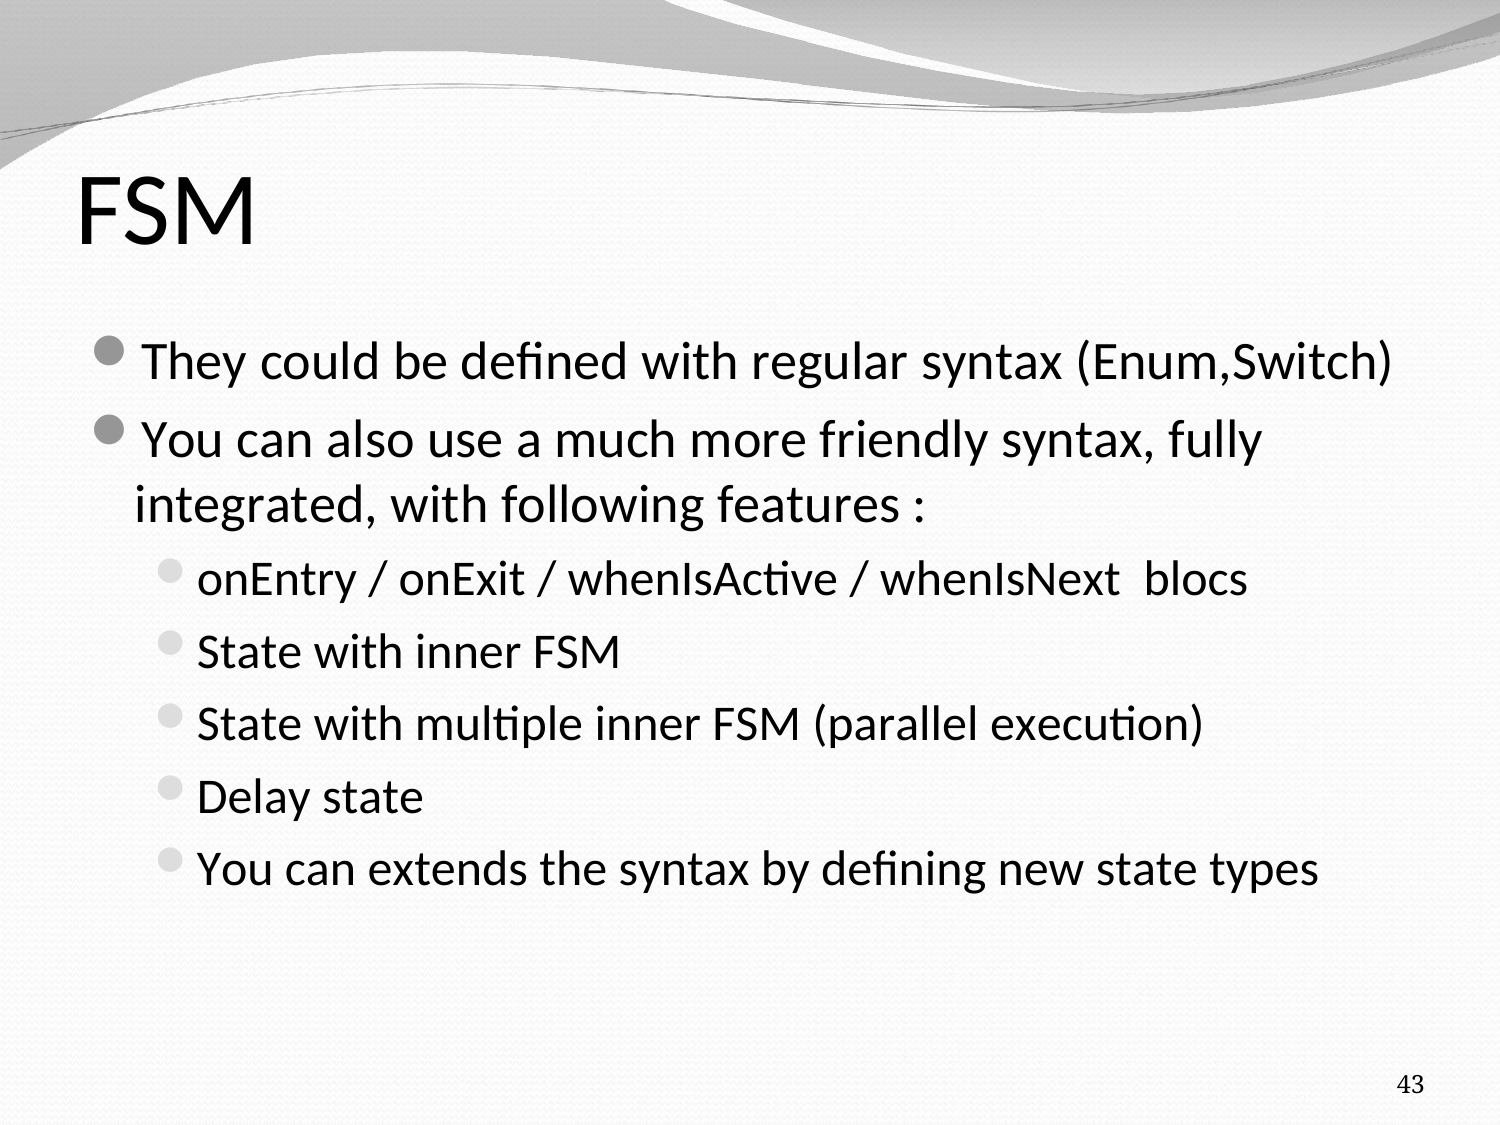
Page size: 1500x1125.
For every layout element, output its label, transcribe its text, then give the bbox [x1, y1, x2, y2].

title FSM [75, 78, 1471, 266]
picture [0, 0, 1500, 1125]
list They could be defined with regular syntax (Enum,Switch) You can also use a much more friendly syntax, fully integrated, with following features : onEntry / onExit / whenIsActive / whenIsNext blocs State with inner FSM State with multiple inner FSM (parallel execution) Delay state You can extends the syntax by defining new state types [75, 317, 1426, 1038]
text_box [1299, 1042, 1426, 1103]
